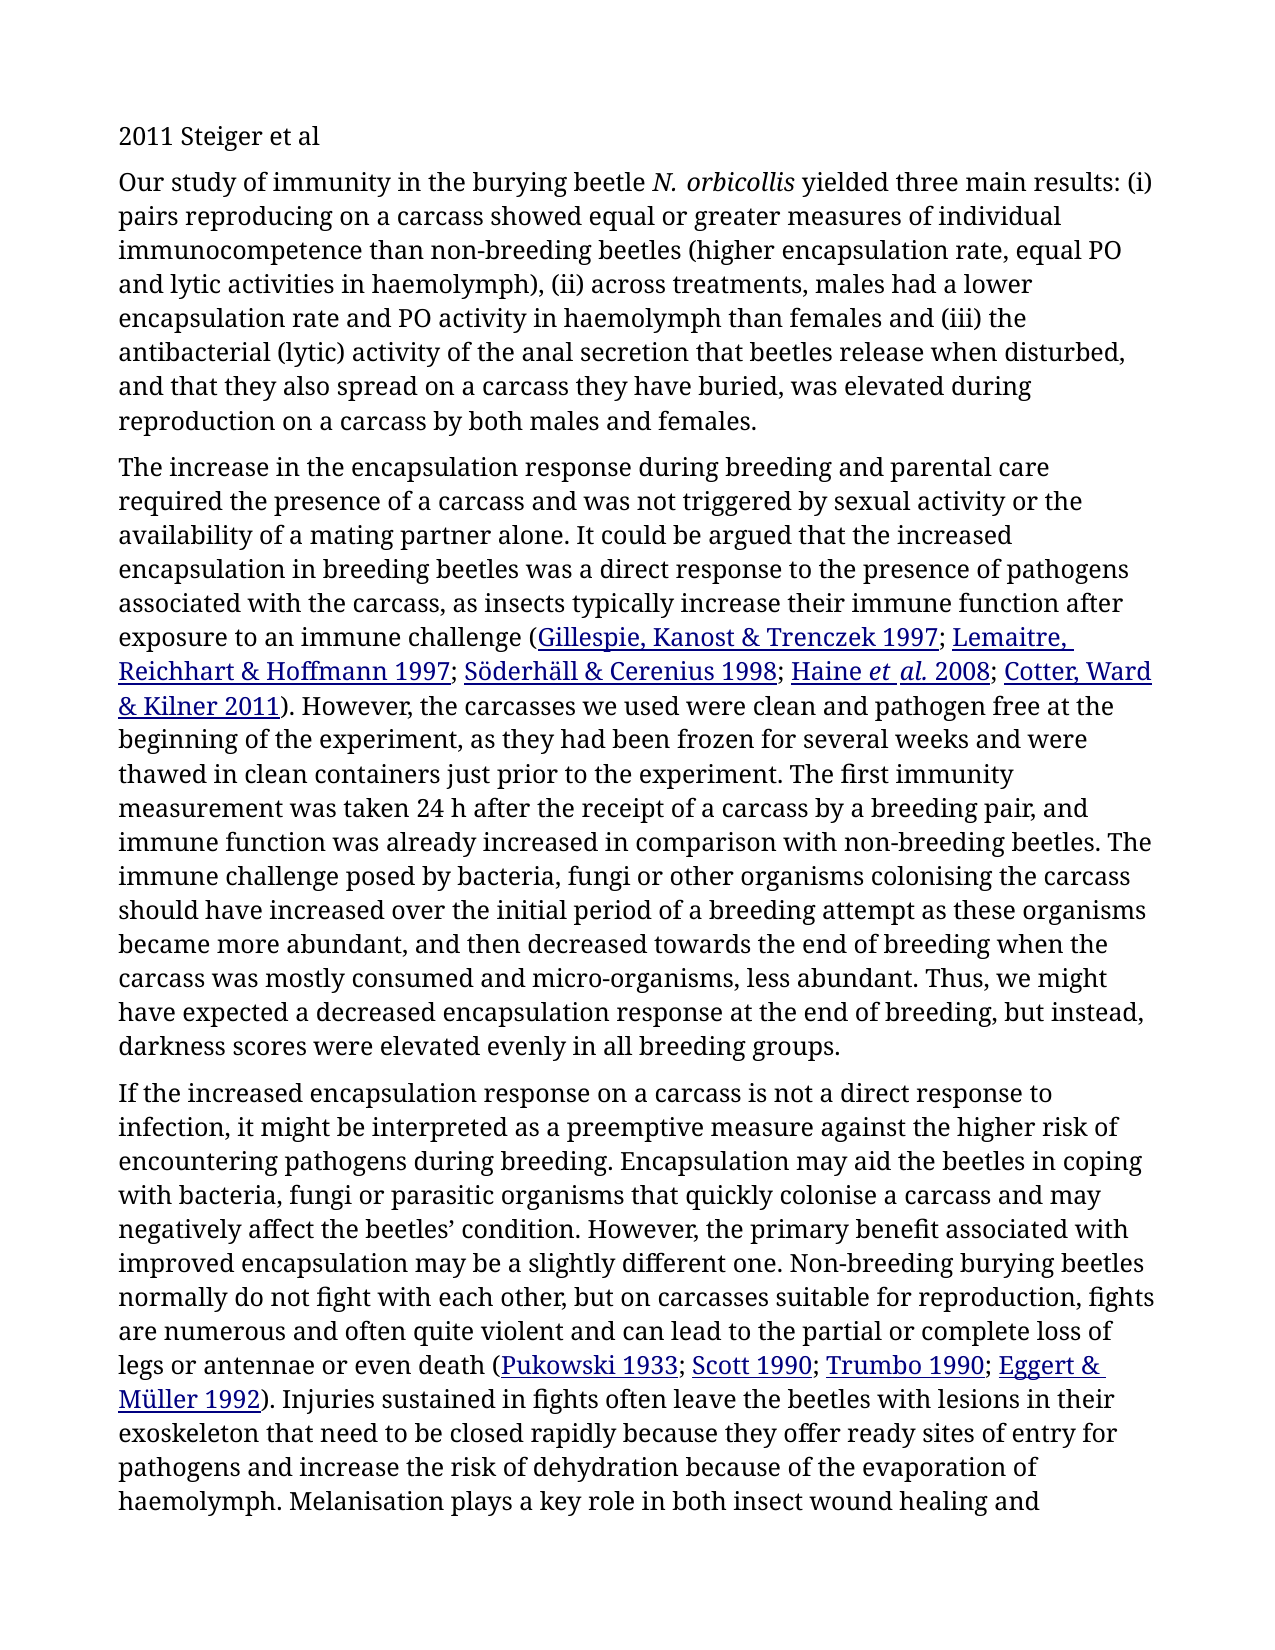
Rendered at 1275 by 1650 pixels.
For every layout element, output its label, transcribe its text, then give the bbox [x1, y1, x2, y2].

text 2011 Steiger et al [118, 118, 1157, 152]
text The increase in the encapsulation response during breeding and parental care required the presence of a carcass and was not triggered by sexual activity or the availability of a mating partner alone. It could be argued that the increased encapsulation in breeding beetles was a direct response to the presence of pathogens associated with the carcass, as insects typically increase their immune function after exposure to an immune challenge (Gillespie, Kanost & Trenczek 1997; Lemaitre, Reichhart & Hoffmann 1997; Söderhäll & Cerenius 1998; Haine et al. 2008; Cotter, Ward & Kilner 2011). However, the carcasses we used were clean and pathogen free at the beginning of the experiment, as they had been frozen for several weeks and were thawed in clean containers just prior to the experiment. The first immunity measurement was taken 24 h after the receipt of a carcass by a breeding pair, and immune function was already increased in comparison with non-breeding beetles. The immune challenge posed by bacteria, fungi or other organisms colonising the carcass should have increased over the initial period of a breeding attempt as these organisms became more abundant, and then decreased towards the end of breeding when the carcass was mostly consumed and micro-organisms, less abundant. Thus, we might have expected a decreased encapsulation response at the end of breeding, but instead, darkness scores were elevated evenly in all breeding groups. [118, 450, 1157, 1063]
text Our study of immunity in the burying beetle N. orbicollis yielded three main results: (i) pairs reproducing on a carcass showed equal or greater measures of individual immunocompetence than non-breeding beetles (higher encapsulation rate, equal PO and lytic activities in haemolymph), (ii) across treatments, males had a lower encapsulation rate and PO activity in haemolymph than females and (iii) the antibacterial (lytic) activity of the anal secretion that beetles release when disturbed, and that they also spread on a carcass they have buried, was elevated during reproduction on a carcass by both males and females. [118, 165, 1157, 437]
text If the increased encapsulation response on a carcass is not a direct response to infection, it might be interpreted as a preemptive measure against the higher risk of encountering pathogens during breeding. Encapsulation may aid the beetles in coping with bacteria, fungi or parasitic organisms that quickly colonise a carcass and may negatively affect the beetles’ condition. However, the primary benefit associated with improved encapsulation may be a slightly different one. Non-breeding burying beetles normally do not fight with each other, but on carcasses suitable for reproduction, fights are numerous and often quite violent and can lead to the partial or complete loss of legs or antennae or even death (Pukowski 1933; Scott 1990; Trumbo 1990; Eggert & Müller 1992). Injuries sustained in fights often leave the beetles with lesions in their exoskeleton that need to be closed rapidly because they offer ready sites of entry for pathogens and increase the risk of dehydration because of the evaporation of haemolymph. Melanisation plays a key role in both insect wound healing and [118, 1075, 1157, 1518]
